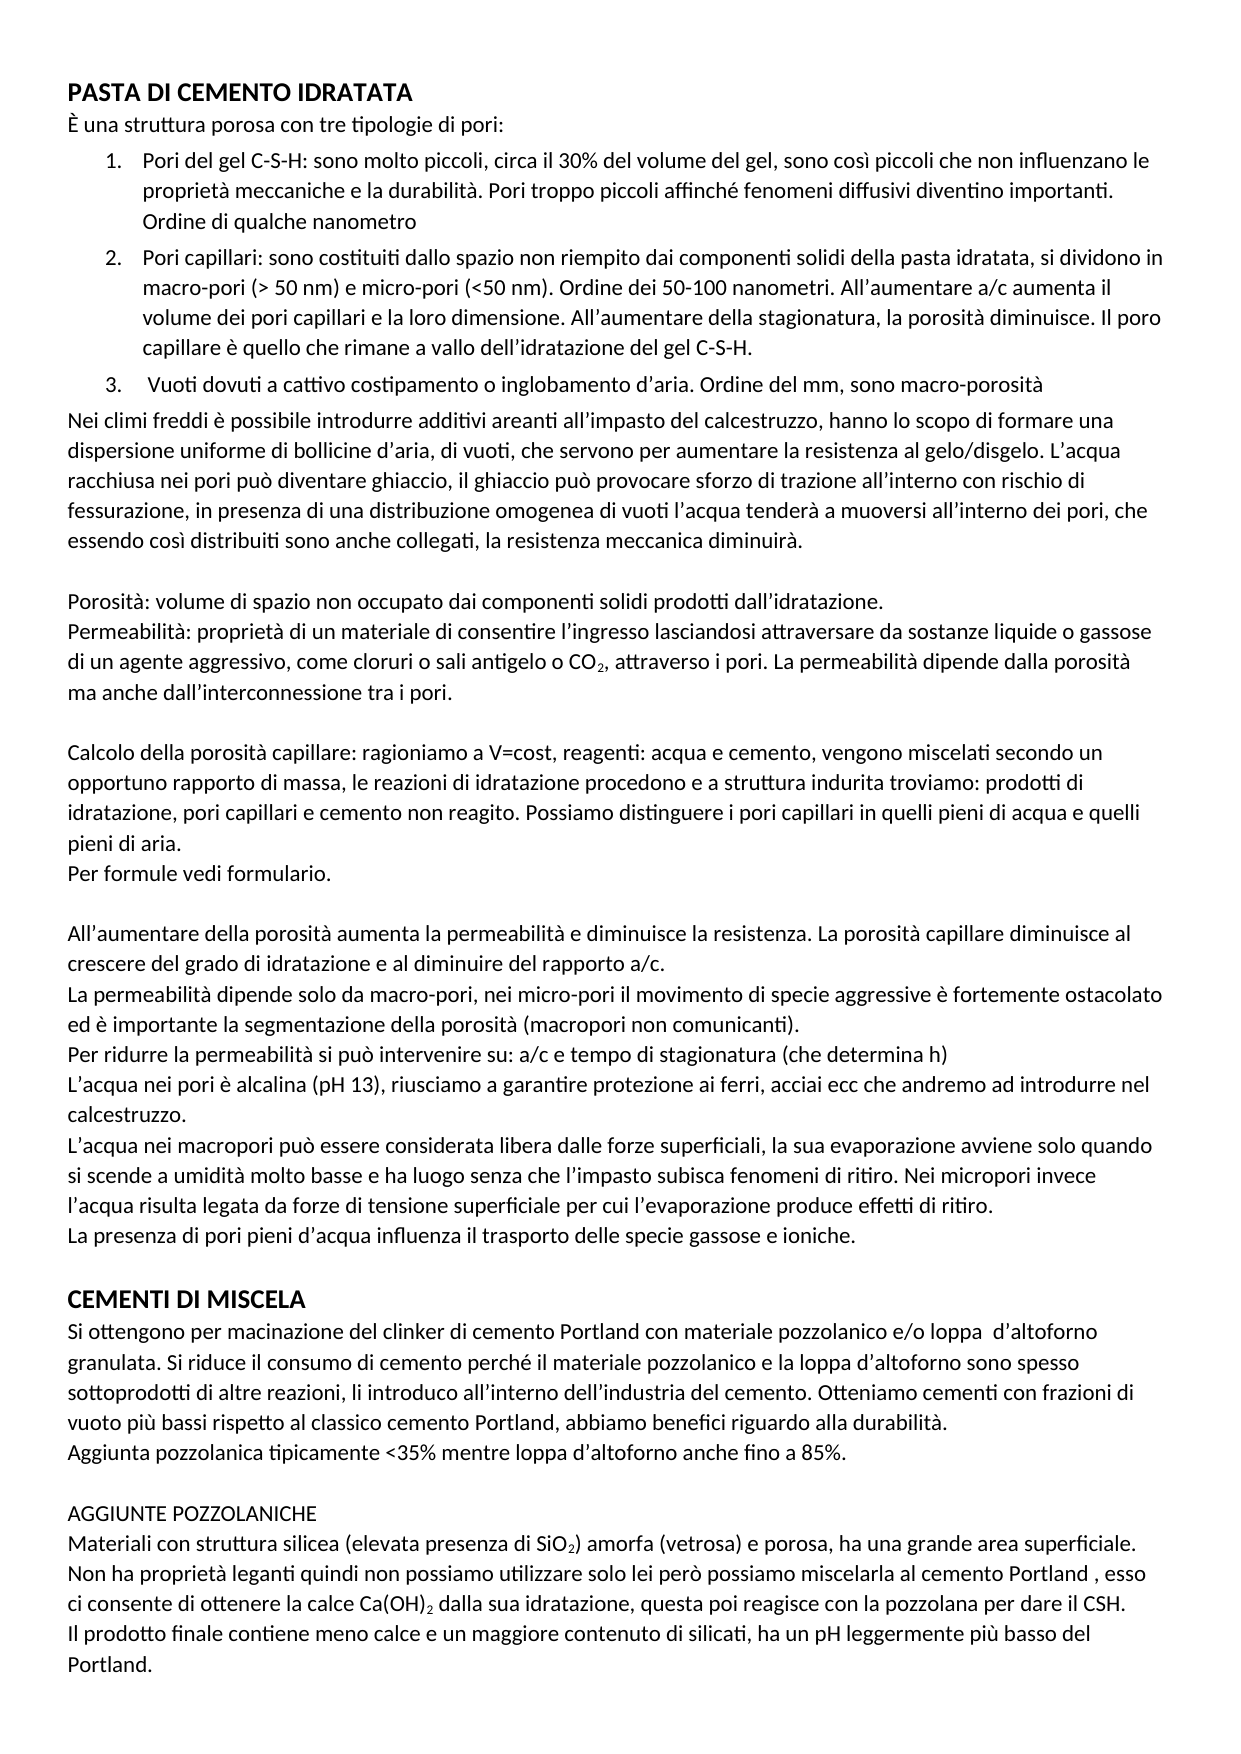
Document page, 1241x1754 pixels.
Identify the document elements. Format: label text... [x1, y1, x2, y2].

list Vuoti dovuti a cattivo costipamento o inglobamento d’aria. Ordine del mm, sono macro-porosità [105, 370, 1165, 398]
list Pori del gel C-S-H: sono molto piccoli, circa il 30% del volume del gel, sono così piccoli che non influenzano le proprietà meccaniche e la durabilità. Pori troppo piccoli affinché fenomeni diffusivi diventino importanti. Ordine di qualche nanometro [105, 146, 1165, 235]
list Pori capillari: sono costituiti dallo spazio non riempito dai componenti solidi della pasta idratata, si dividono in macro-pori (> 50 nm) e micro-pori (<50 nm). Ordine dei 50-100 nanometri. All’aumentare a/c aumenta il volume dei pori capillari e la loro dimensione. All’aumentare della stagionatura, la porosità diminuisce. Il poro capillare è quello che rimane a vallo dell’idratazione del gel C-S-H. [105, 243, 1165, 362]
text PASTA DI CEMENTO IDRATATA È una struttura porosa con tre tipologie di pori: [67, 75, 1165, 138]
text Nei climi freddi è possibile introdurre additivi areanti all’impasto del calcestruzzo, hanno lo scopo di formare una dispersione uniforme di bollicine d’aria, di vuoti, che servono per aumentare la resistenza al gelo/disgelo. L’acqua racchiusa nei pori può diventare ghiaccio, il ghiaccio può provocare sforzo di trazione all’interno con rischio di fessurazione, in presenza di una distribuzione omogenea di vuoti l’acqua tenderà a muoversi all’interno dei pori, che essendo così distribuiti sono anche collegati, la resistenza meccanica diminuirà. Porosità: volume di spazio non occupato dai componenti solidi prodotti dall’idratazione. Permeabilità: proprietà di un materiale di consentire l’ingresso lasciandosi attraversare da sostanze liquide o gassose di un agente aggressivo, come cloruri o sali antigelo o CO2, attraverso i pori. La permeabilità dipende dalla porosità ma anche dall’interconnessione tra i pori. Calcolo della porosità capillare: ragioniamo a V=cost, reagenti: acqua e cemento, vengono miscelati secondo un opportuno rapporto di massa, le reazioni di idratazione procedono e a struttura indurita troviamo: prodotti di idratazione, pori capillari e cemento non reagito. Possiamo distinguere i pori capillari in quelli pieni di acqua e quelli pieni di aria. Per formule vedi formulario. All’aumentare della porosità aumenta la permeabilità e diminuisce la resistenza. La porosità capillare diminuisce al crescere del grado di idratazione e al diminuire del rapporto a/c. La permeabilità dipende solo da macro-pori, nei micro-pori il movimento di specie aggressive è fortemente ostacolato ed è importante la segmentazione della porosità (macropori non comunicanti). Per ridurre la permeabilità si può intervenire su: a/c e tempo di stagionatura (che determina h) L’acqua nei pori è alcalina (pH 13), riusciamo a garantire protezione ai ferri, acciai ecc che andremo ad introdurre nel calcestruzzo. L’acqua nei macropori può essere considerata libera dalle forze superficiali, la sua evaporazione avviene solo quando si scende a umidità molto basse e ha luogo senza che l’impasto subisca fenomeni di ritiro. Nei micropori invece l’acqua risulta legata da forze di tensione superficiale per cui l’evaporazione produce effetti di ritiro. La presenza di pori pieni d’acqua influenza il trasporto delle specie gassose e ioniche. CEMENTI DI MISCELA Si ottengono per macinazione del clinker di cemento Portland con materiale pozzolanico e/o loppa d’altoforno granulata. Si riduce il consumo di cemento perché il materiale pozzolanico e la loppa d’altoforno sono spesso sottoprodotti di altre reazioni, li introduco all’interno dell’industria del cemento. Otteniamo cementi con frazioni di vuoto più bassi rispetto al classico cemento Portland, abbiamo benefici riguardo alla durabilità. Aggiunta pozzolanica tipicamente <35% mentre loppa d’altoforno anche fino a 85%. AGGIUNTE POZZOLANICHE Materiali con struttura silicea (elevata presenza di SiO2) amorfa (vetrosa) e porosa, ha una grande area superficiale. Non ha proprietà leganti quindi non possiamo utilizzare solo lei però possiamo miscelarla al cemento Portland , esso ci consente di ottenere la calce Ca(OH)2 dalla sua idratazione, questa poi reagisce con la pozzolana per dare il CSH. Il prodotto finale contiene meno calce e un maggiore contenuto di silicati, ha un pH leggermente più basso del Portland. [67, 406, 1165, 1678]
